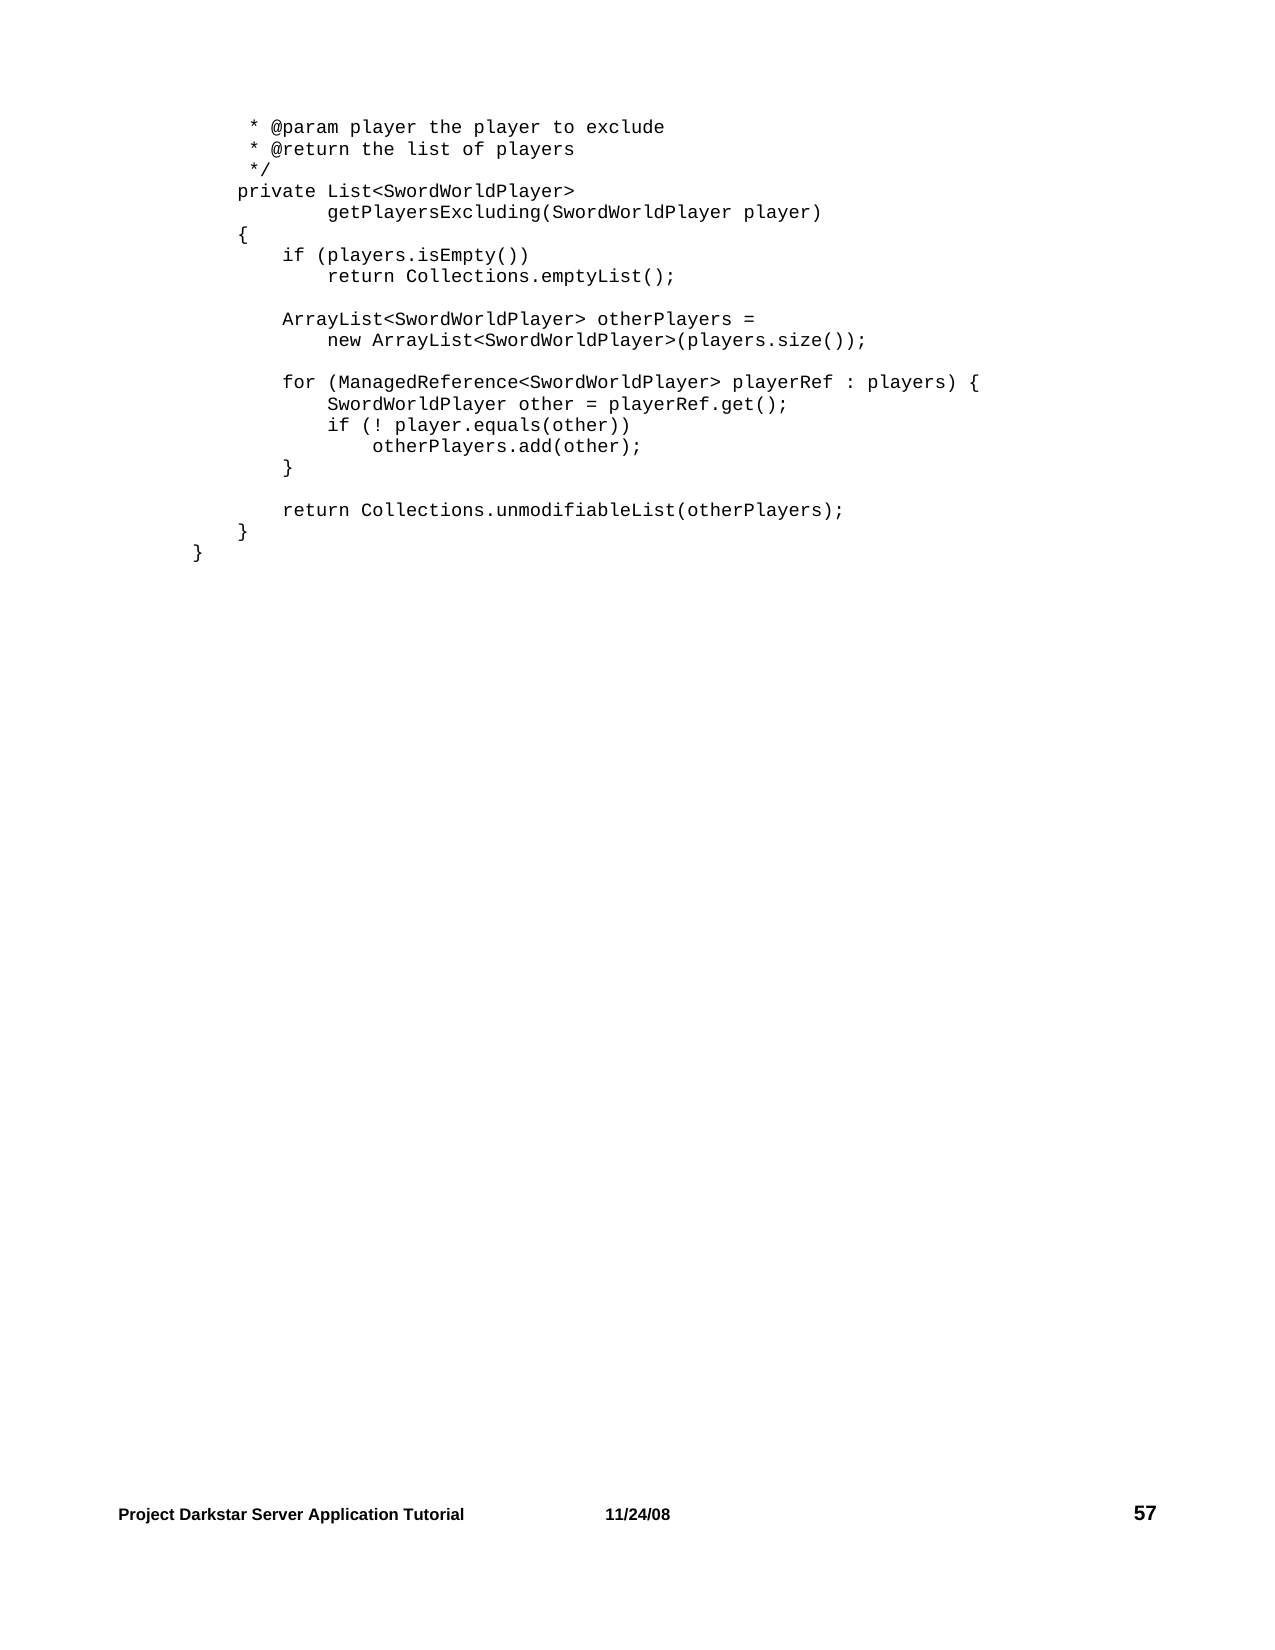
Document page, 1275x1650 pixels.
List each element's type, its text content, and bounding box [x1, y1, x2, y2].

text return Collections.emptyList(); [192, 267, 1098, 288]
text } [192, 543, 1098, 586]
text if (players.isEmpty()) [192, 246, 1098, 267]
text if (! player.equals(other)) [192, 416, 1098, 437]
text { [192, 224, 1098, 246]
text * @param player the player to exclude [192, 118, 1098, 139]
text SwordWorldPlayer other = playerRef.get(); [192, 394, 1098, 416]
text } [192, 522, 1098, 543]
text return Collections.unmodifiableList(otherPlayers); [192, 501, 1098, 522]
text ArrayList<SwordWorldPlayer> otherPlayers = [192, 309, 1098, 331]
text new ArrayList<SwordWorldPlayer>(players.size()); [192, 331, 1098, 352]
text } [192, 458, 1098, 479]
text private List<SwordWorldPlayer> [192, 182, 1098, 203]
text * @return the list of players [192, 139, 1098, 161]
text getPlayersExcluding(SwordWorldPlayer player) [192, 203, 1098, 224]
text for (ManagedReference<SwordWorldPlayer> playerRef : players) { [192, 373, 1098, 394]
text otherPlayers.add(other); [192, 437, 1098, 458]
text */ [192, 161, 1098, 182]
